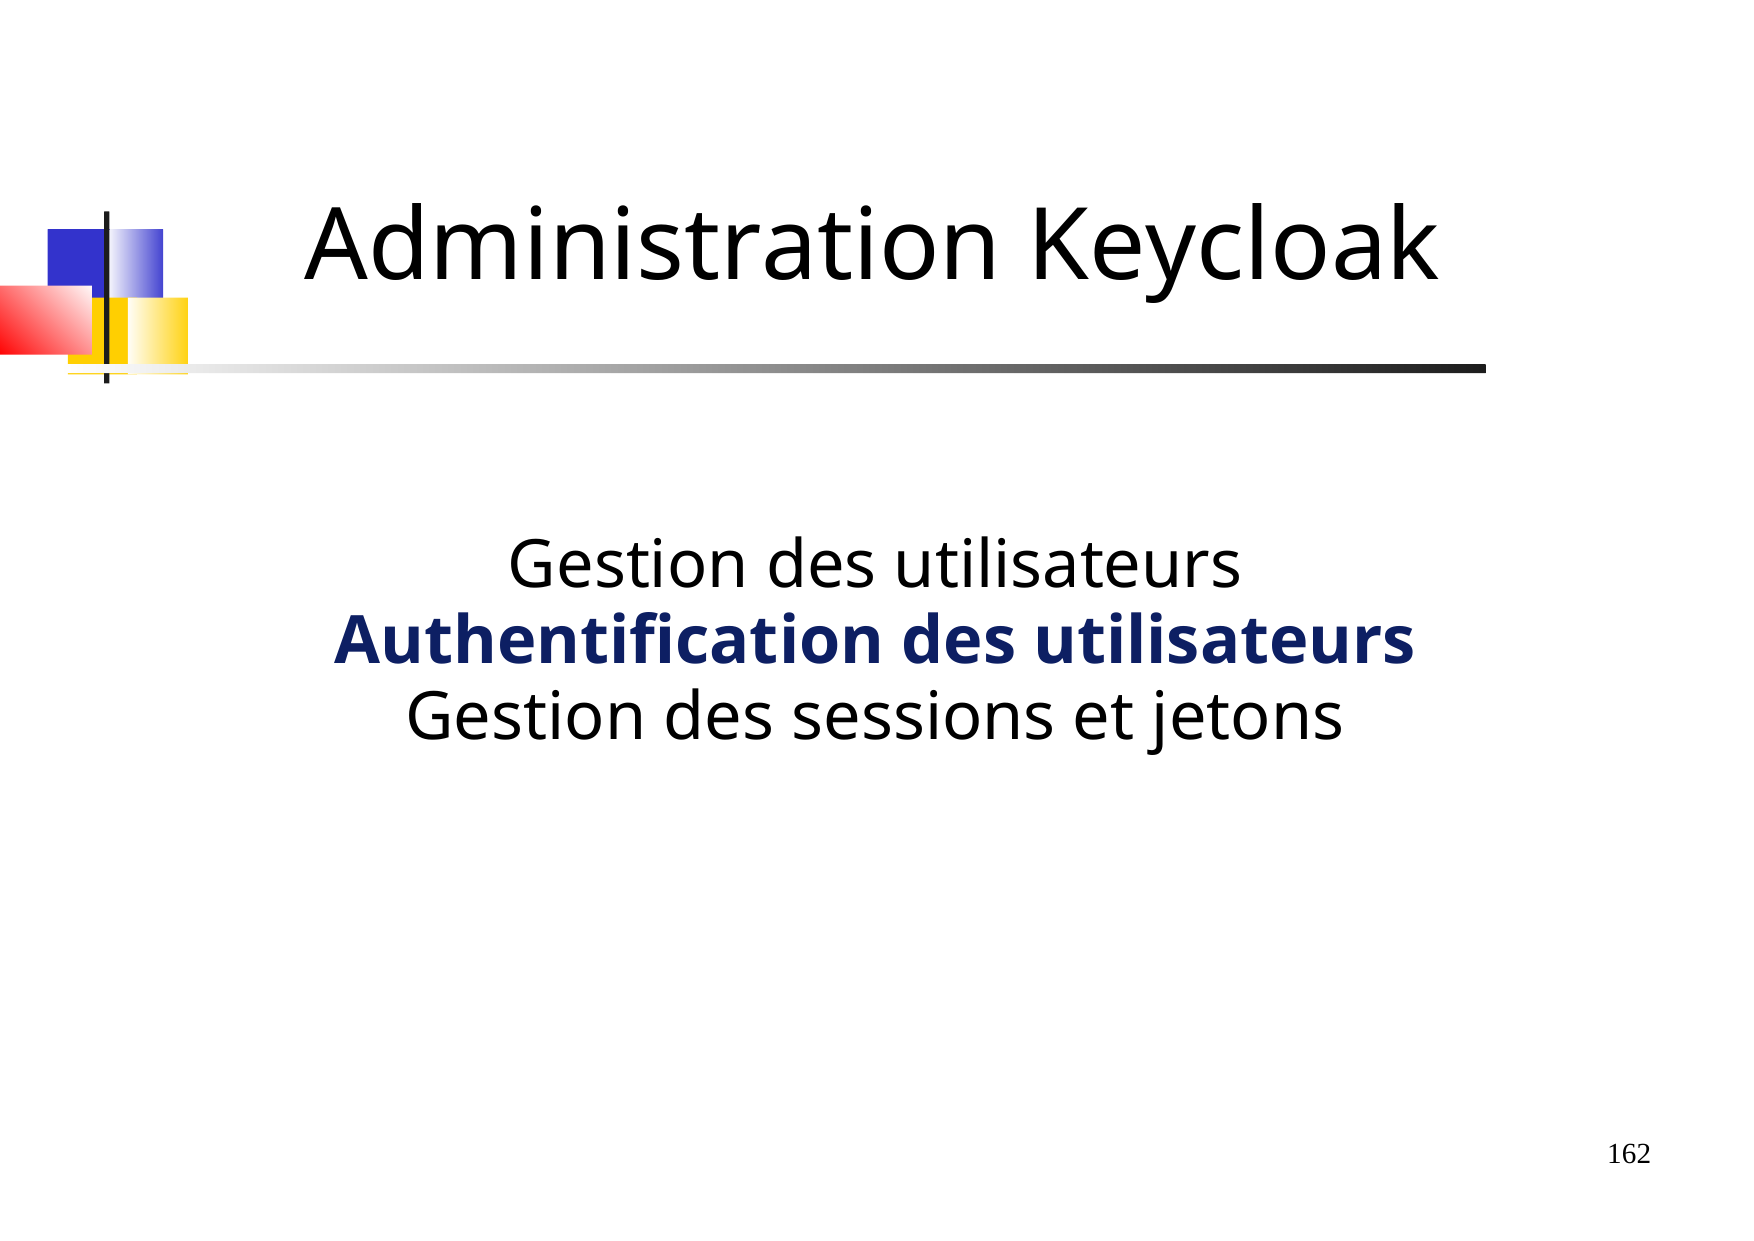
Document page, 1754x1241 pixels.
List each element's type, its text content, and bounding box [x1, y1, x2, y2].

title Administration Keycloak [179, 139, 1567, 351]
subtitle Gestion des utilisateurs Authentification des utilisateurs Gestion des sessions et jetons [179, 371, 1567, 1091]
